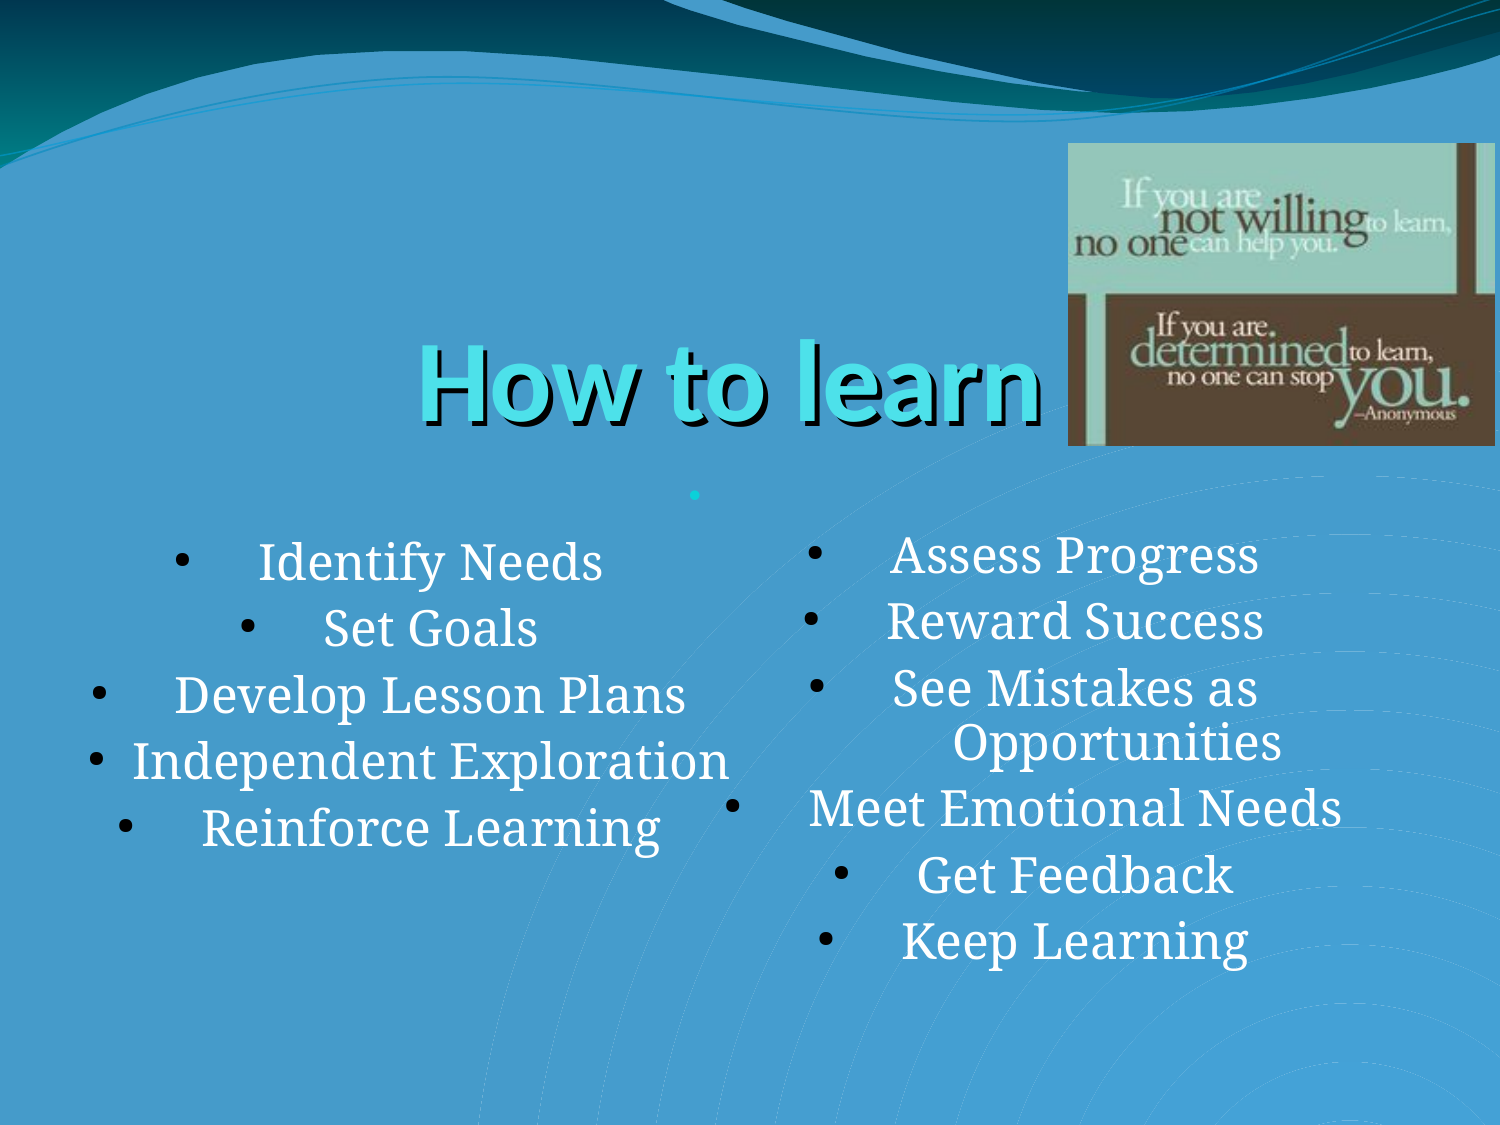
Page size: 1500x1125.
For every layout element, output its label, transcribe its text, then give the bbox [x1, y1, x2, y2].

title How to learn [87, 224, 1376, 526]
text_box Assess Progress Reward Success See Mistakes as Opportunities Meet Emotional Needs Get Feedback Keep Learning [688, 464, 1441, 753]
subtitle Identify Needs Set Goals Develop Lesson Plans Independent Exploration Reinforce Learning [87, 529, 751, 929]
picture [65, 138, 80, 143]
picture [113, 125, 133, 131]
picture [635, 90, 669, 94]
picture [1068, 143, 1495, 446]
